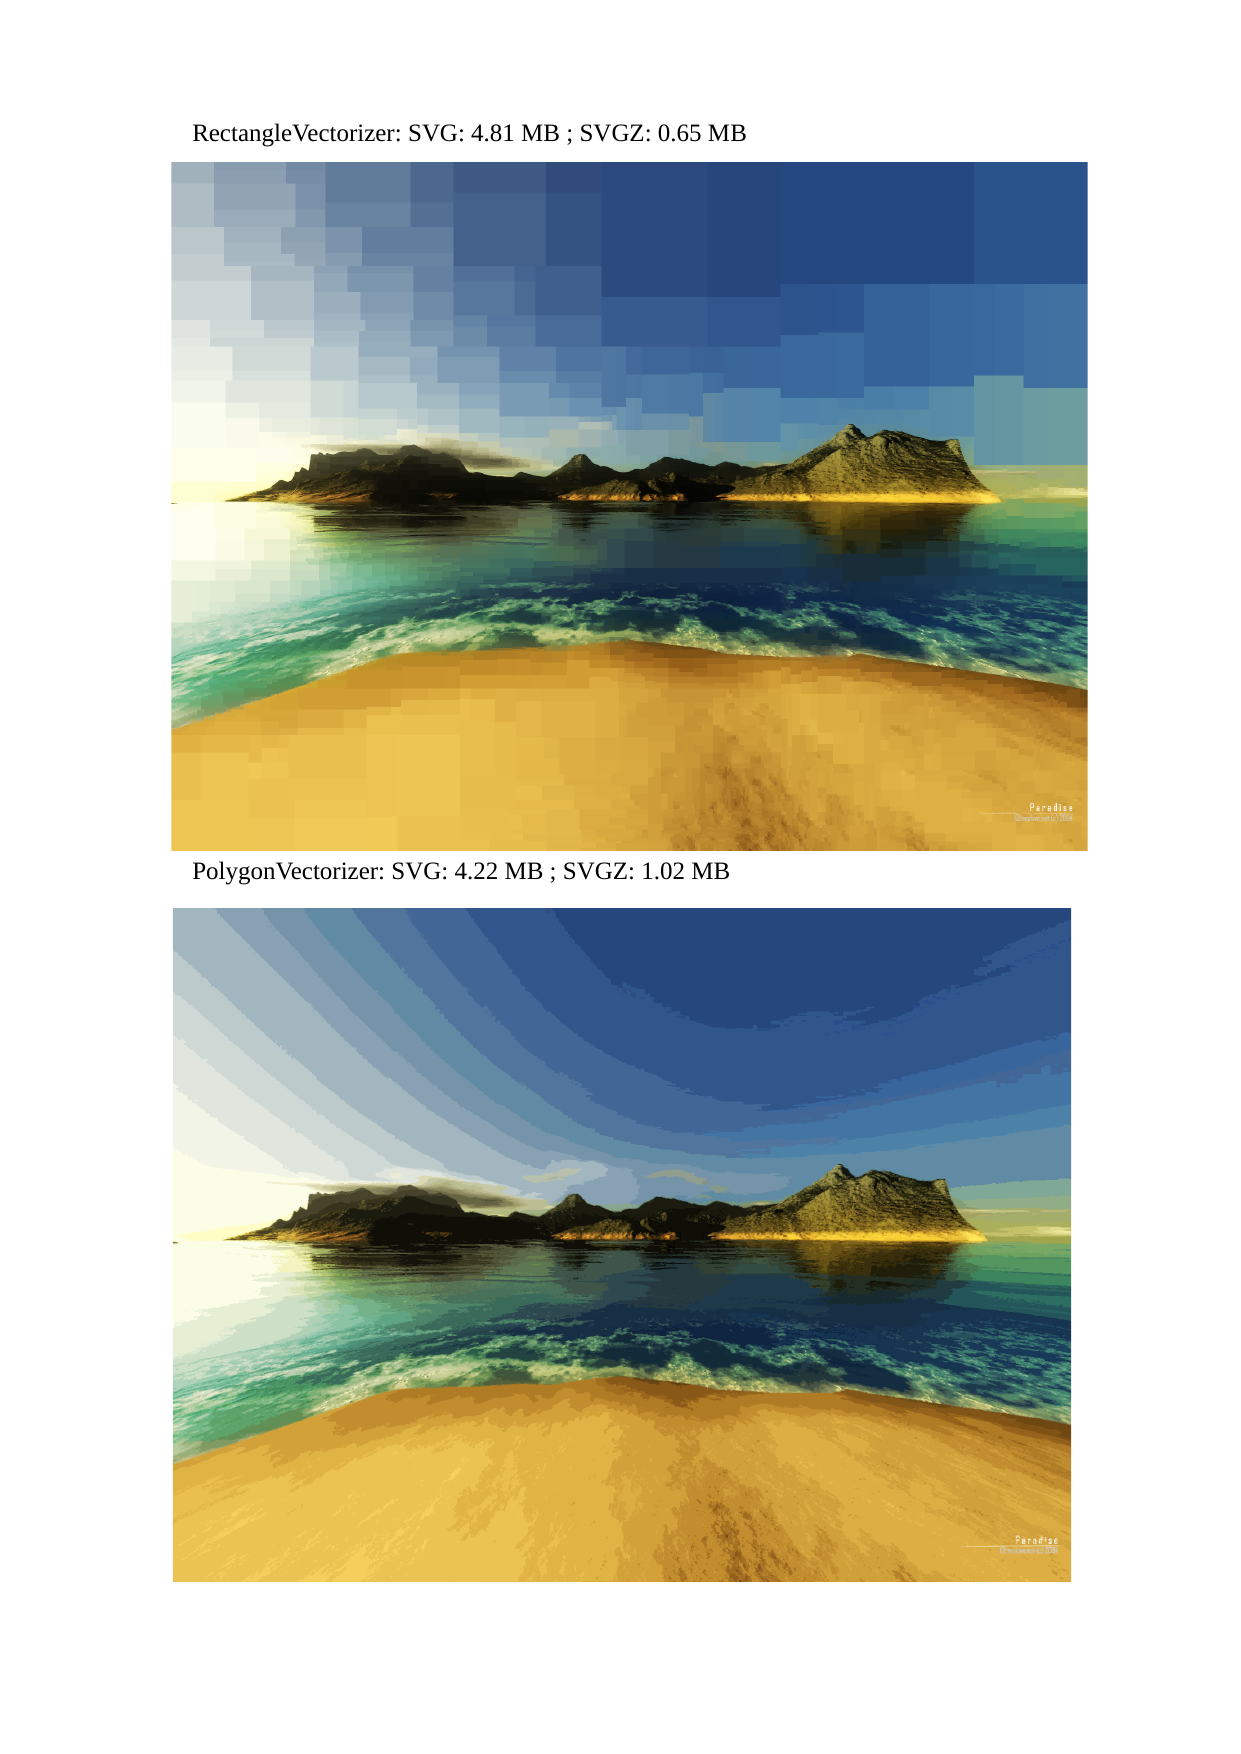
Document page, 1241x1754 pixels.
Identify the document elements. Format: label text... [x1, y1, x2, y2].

picture [172, 908, 1072, 1582]
text RectangleVectorizer: SVG: 4.81 MB ; SVGZ: 0.65 MB [118, 118, 1122, 147]
picture [171, 162, 1088, 851]
text PolygonVectorizer: SVG: 4.22 MB ; SVGZ: 1.02 MB [118, 851, 1122, 885]
